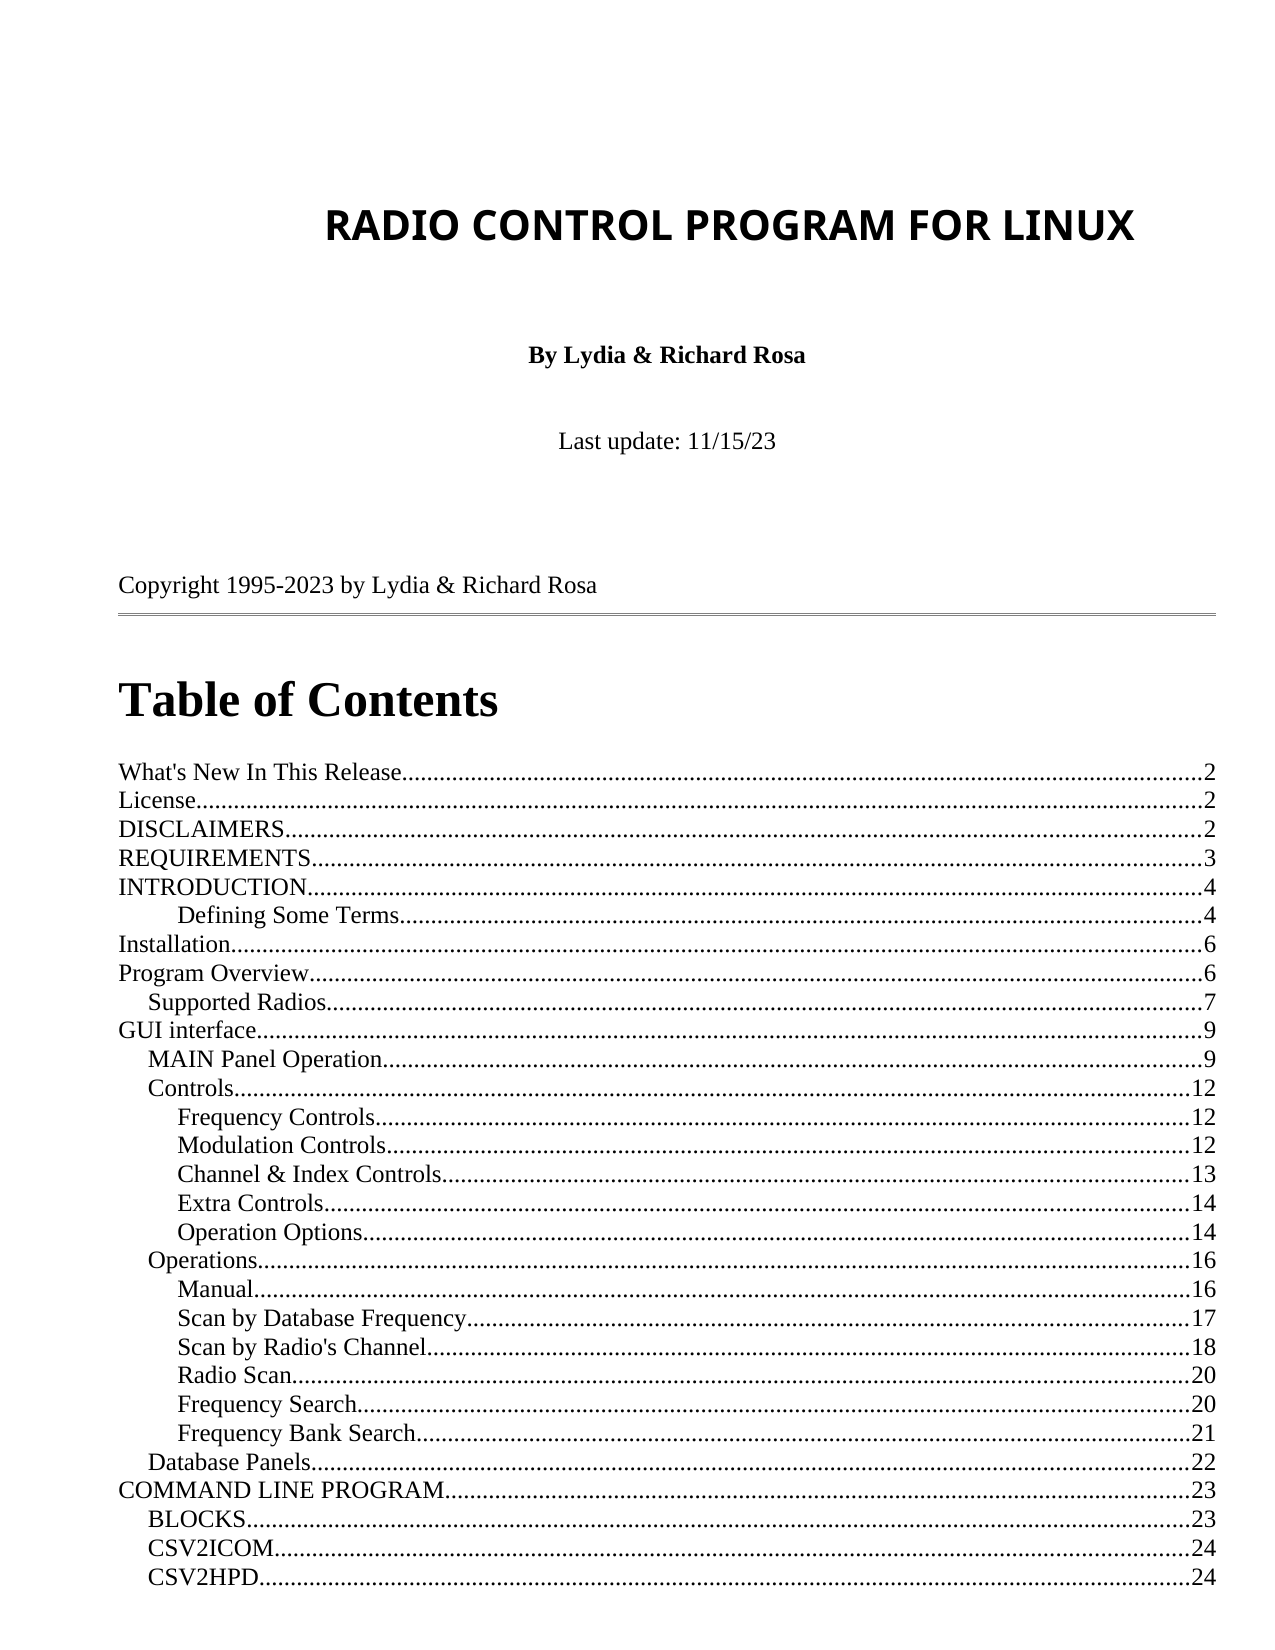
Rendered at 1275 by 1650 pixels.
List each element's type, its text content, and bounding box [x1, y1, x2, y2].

subtitle Table of Contents [118, 670, 1216, 727]
text CSV2HPD 24 [148, 1562, 1216, 1590]
text Scan by Radio's Channel 18 [177, 1332, 1216, 1360]
text Radio Scan 20 [177, 1360, 1216, 1389]
text REQUIREMENTS 3 [118, 843, 1216, 872]
text BLOCKS 23 [148, 1504, 1216, 1533]
text CSV2ICOM 24 [148, 1533, 1216, 1562]
text DISCLAIMERS 2 [118, 814, 1216, 843]
text Installation 6 [118, 929, 1216, 958]
text By Lydia & Richard Rosa [118, 340, 1216, 368]
text What's New In This Release 2 [118, 757, 1216, 785]
text Operations 16 [148, 1245, 1216, 1274]
text Manual 16 [177, 1274, 1216, 1303]
text Supported Radios 7 [148, 987, 1216, 1015]
text Last update: 11/15/23 [118, 426, 1216, 455]
text Modulation Controls 12 [177, 1130, 1216, 1159]
text Program Overview 6 [118, 958, 1216, 987]
text Controls 12 [148, 1073, 1216, 1102]
subtitle RADIO CONTROL PROGRAM FOR LINUX [118, 196, 1216, 253]
text Frequency Bank Search 21 [177, 1418, 1216, 1447]
text Copyright 1995-2023 by Lydia & Richard Rosa [118, 455, 1216, 598]
text INTRODUCTION 4 [118, 872, 1216, 900]
text License 2 [118, 785, 1216, 814]
text COMMAND LINE PROGRAM 23 [118, 1475, 1216, 1504]
text Extra Controls 14 [177, 1188, 1216, 1217]
text Frequency Controls 12 [177, 1102, 1216, 1130]
text Channel & Index Controls 13 [177, 1159, 1216, 1188]
text Frequency Search 20 [177, 1389, 1216, 1418]
text Database Panels 22 [148, 1447, 1216, 1475]
text Operation Options 14 [177, 1217, 1216, 1245]
text GUI interface 9 [118, 1015, 1216, 1044]
text Defining Some Terms 4 [177, 900, 1216, 929]
text Scan by Database Frequency 17 [177, 1303, 1216, 1332]
text MAIN Panel Operation 9 [148, 1044, 1216, 1073]
